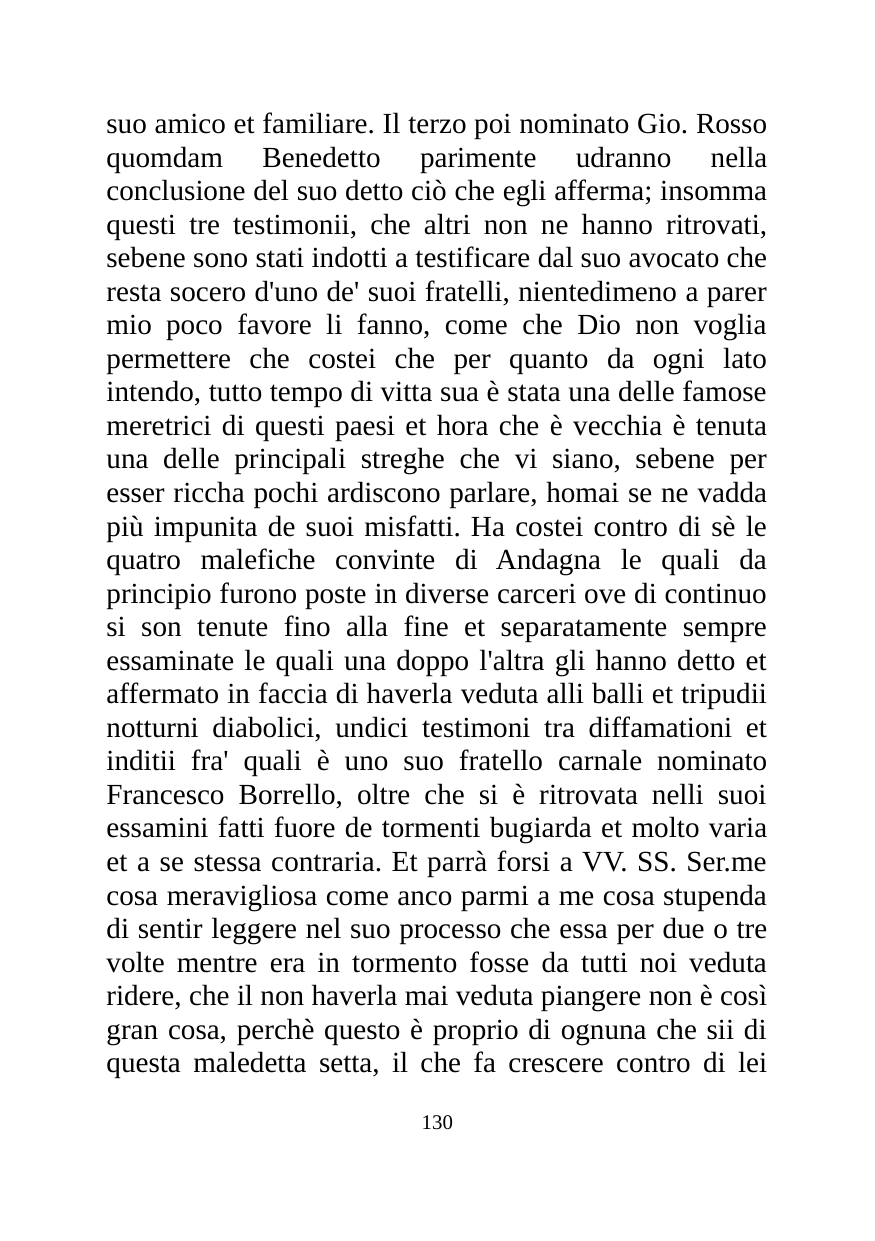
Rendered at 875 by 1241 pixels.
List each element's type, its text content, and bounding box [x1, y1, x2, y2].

text suo amico et familiare. Il terzo poi nominato Gio. Rosso quomdam Benedetto parimente udranno nella conclusione del suo detto ciò che egli afferma; insomma questi tre testimonii, che altri non ne hanno ritrovati, sebene sono stati indotti a testificare dal suo avocato che resta socero d'uno de' suoi fratelli, nientedimeno a parer mio poco favore li fanno, come che Dio non voglia permettere che costei che per quanto da ogni lato intendo, tutto tempo di vitta sua è stata una delle famose meretrici di questi paesi et hora che è vecchia è tenuta una delle principali streghe che vi siano, sebene per esser riccha pochi ardiscono parlare, homai se ne vadda più impunita de suoi misfatti. Ha costei contro di sè le quatro malefiche convinte di Andagna le quali da principio furono poste in diverse carceri ove di continuo si son tenute fino alla fine et separatamente sempre essaminate le quali una doppo l'altra gli hanno detto et affermato in faccia di haverla veduta alli balli et tripudii notturni diabolici, undici testimoni tra diffamationi et inditii fra' quali è uno suo fratello carnale nominato Francesco Borrello, oltre che si è ritrovata nelli suoi essamini fatti fuore de tormenti bugiarda et molto varia et a se stessa contraria. Et parrà forsi a VV. SS. Ser.me cosa meravigliosa come anco parmi a me cosa stupenda di sentir leggere nel suo processo che essa per due o tre volte mentre era in tormento fosse da tutti noi veduta ridere, che il non haverla mai veduta piangere non è così gran cosa, perchè questo è proprio di ognuna che sii di questa maledetta setta, il che fa crescere contro di lei [106, 106, 768, 1079]
